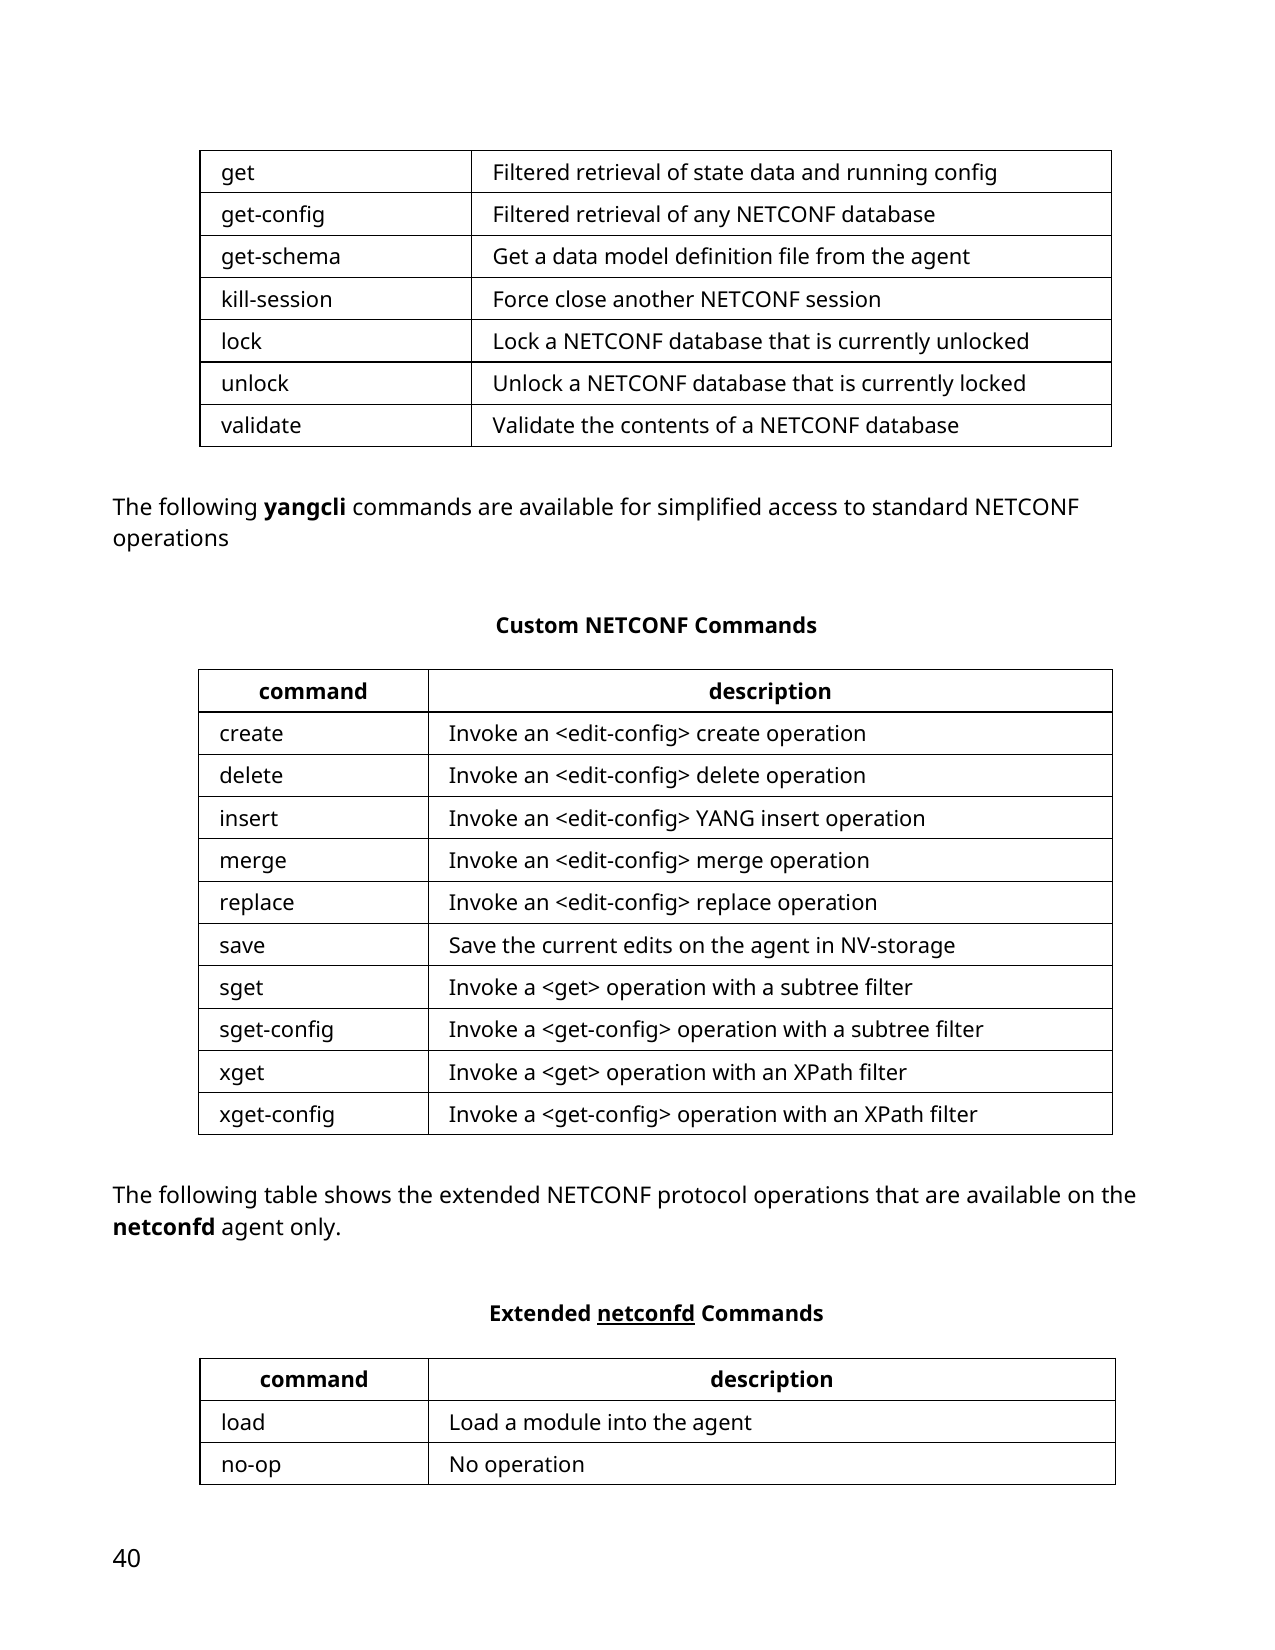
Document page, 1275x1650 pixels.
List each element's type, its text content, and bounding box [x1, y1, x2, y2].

table_cell Get a data model definition file from the agent [472, 236, 1111, 277]
table_cell Invoke an <edit-config> delete operation [429, 755, 1112, 796]
table_cell get-config [201, 193, 471, 234]
subtitle Extended netconfd Commands [127, 1298, 1185, 1328]
table_header description [429, 1359, 1115, 1400]
table_cell Filtered retrieval of any NETCONF database [472, 193, 1111, 234]
table_cell Load a module into the agent [429, 1401, 1115, 1442]
table_cell save [199, 924, 428, 965]
table_cell Invoke a <get> operation with a subtree filter [429, 966, 1112, 1007]
table_header command [201, 1359, 428, 1400]
table_cell delete [199, 755, 428, 796]
table_cell Invoke an <edit-config> merge operation [429, 839, 1112, 881]
table_header command [199, 670, 428, 711]
table_cell Validate the contents of a NETCONF database [472, 405, 1111, 446]
table_cell Invoke an <edit-config> create operation [429, 713, 1112, 754]
table_cell kill-session [201, 278, 471, 319]
table_cell Invoke an <edit-config> replace operation [429, 882, 1112, 923]
table_cell load [201, 1401, 428, 1442]
table_cell Save the current edits on the agent in NV-storage [429, 924, 1112, 965]
table_cell unlock [201, 363, 471, 404]
table_cell Invoke an <edit-config> YANG insert operation [429, 797, 1112, 838]
table_cell Lock a NETCONF database that is currently unlocked [472, 320, 1111, 361]
table_cell get [201, 151, 471, 192]
table_cell merge [199, 839, 428, 881]
table_header description [429, 670, 1112, 711]
subtitle Custom NETCONF Commands [127, 609, 1185, 639]
table_cell validate [201, 405, 471, 446]
table_cell lock [201, 320, 471, 361]
table_cell xget [199, 1051, 428, 1092]
table_cell no-op [201, 1443, 428, 1484]
table_cell xget-config [199, 1093, 428, 1134]
table_cell Invoke a <get-config> operation with an XPath filter [429, 1093, 1112, 1134]
table_cell Force close another NETCONF session [472, 278, 1111, 319]
text The following yangcli commands are available for simplified access to standard NETCONF operations [112, 491, 1200, 553]
text The following table shows the extended NETCONF protocol operations that are available on the netconfd agent only. [112, 1179, 1200, 1242]
table_cell create [199, 713, 428, 754]
table_cell get-schema [201, 236, 471, 277]
table_cell sget [199, 966, 428, 1007]
table_cell No operation [429, 1443, 1115, 1484]
table_cell insert [199, 797, 428, 838]
table_cell Filtered retrieval of state data and running config [472, 151, 1111, 192]
table_cell Invoke a <get> operation with an XPath filter [429, 1051, 1112, 1092]
table_cell Invoke a <get-config> operation with a subtree filter [429, 1009, 1112, 1050]
table_cell replace [199, 882, 428, 923]
table_cell sget-config [199, 1009, 428, 1050]
table_cell Unlock a NETCONF database that is currently locked [472, 363, 1111, 404]
